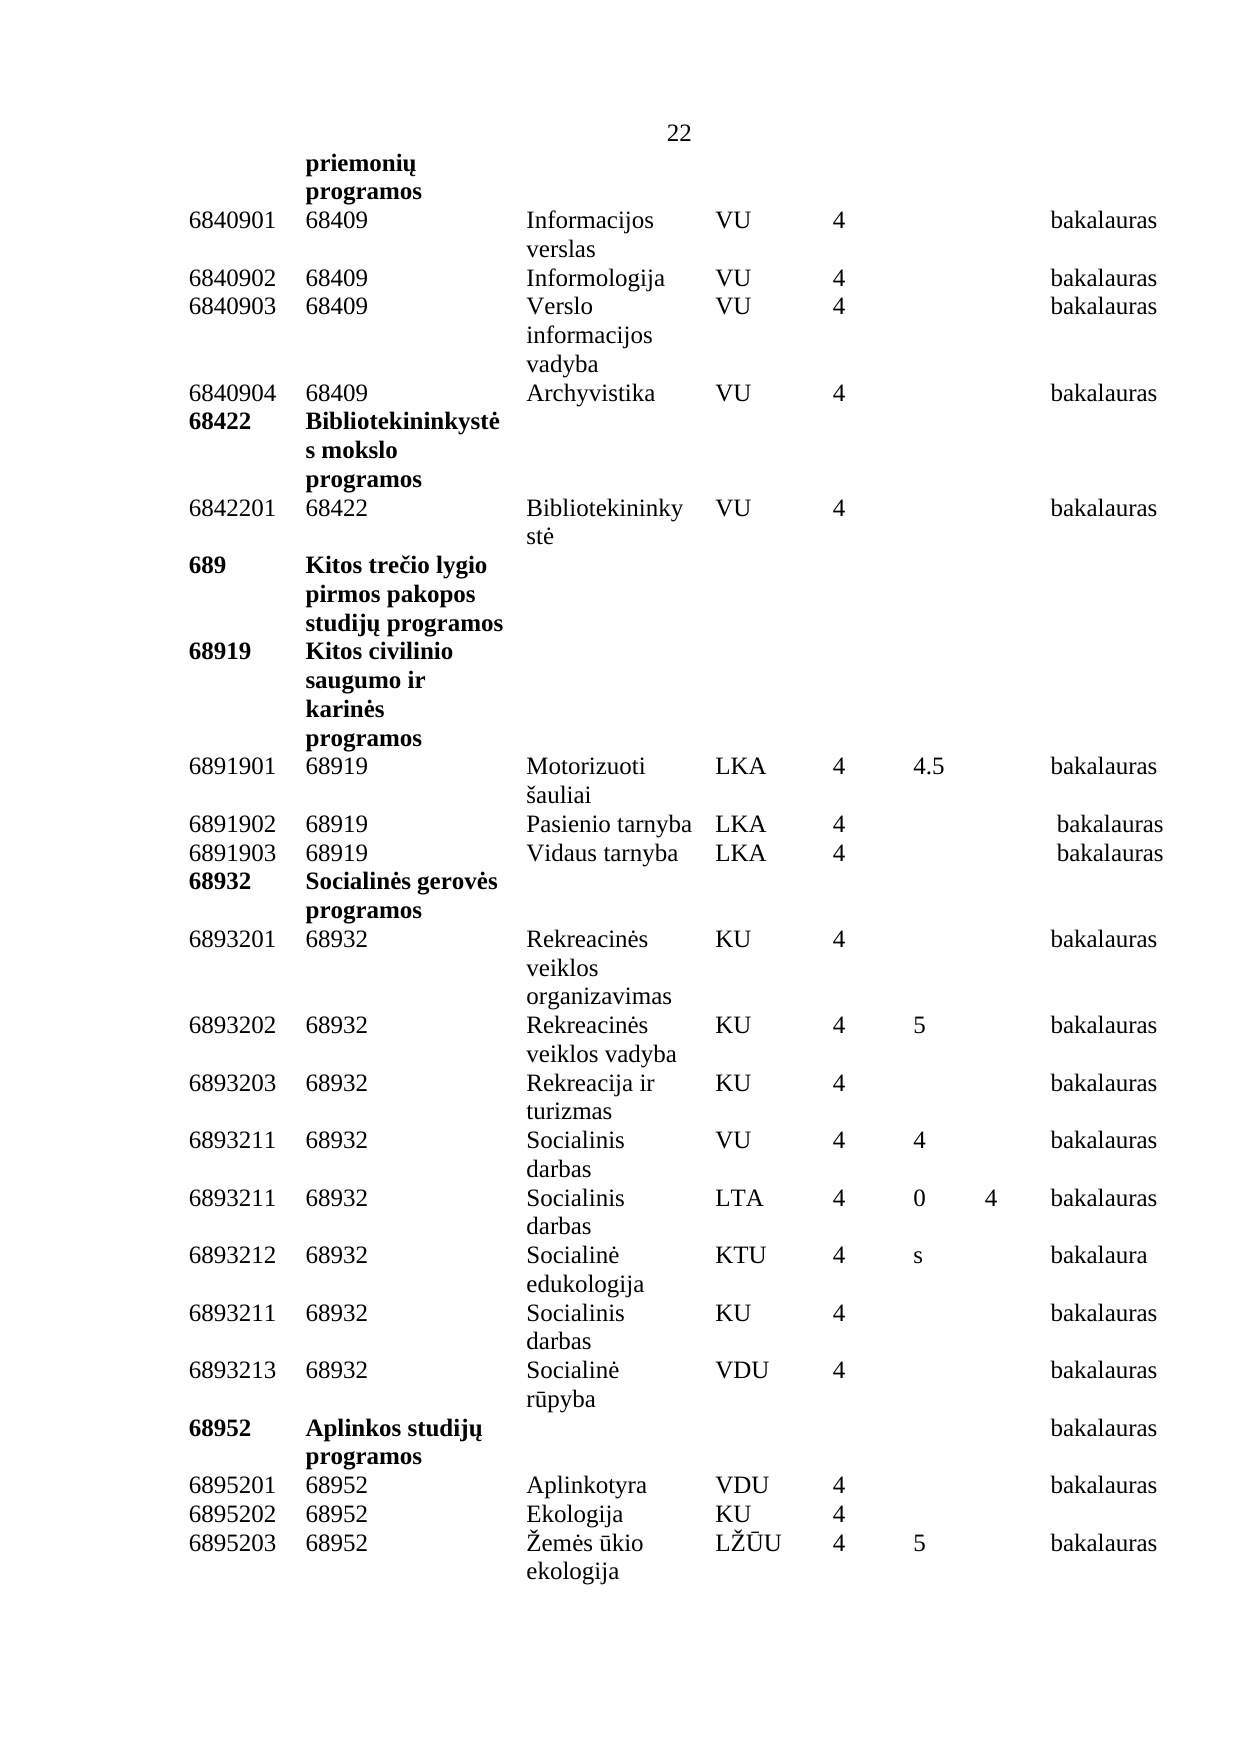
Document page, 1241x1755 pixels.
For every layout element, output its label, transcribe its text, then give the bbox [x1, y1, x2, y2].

table_cell [1039, 406, 1197, 493]
table_cell [1202, 406, 1207, 493]
table_cell [1202, 636, 1207, 751]
table_cell [1197, 1125, 1202, 1183]
table_cell [821, 866, 902, 924]
table_cell KU [704, 1010, 821, 1068]
table_cell VU [704, 493, 821, 550]
table_cell [973, 1413, 1039, 1470]
table_cell [902, 205, 973, 263]
table_cell [704, 148, 821, 205]
table_cell [1202, 866, 1207, 924]
table_cell 68409 [294, 378, 515, 406]
table_cell 68919 [294, 751, 515, 809]
table_cell [1197, 1528, 1202, 1585]
table_cell [902, 924, 973, 1010]
table_cell [1202, 1240, 1207, 1298]
table_cell 6895202 [177, 1499, 294, 1528]
table_cell [1197, 1298, 1202, 1355]
table_cell LKA [704, 809, 821, 838]
table_cell [973, 924, 1039, 1010]
table_cell 68932 [294, 1183, 515, 1240]
table_cell 4 [821, 1010, 902, 1068]
table_cell [902, 866, 973, 924]
table_cell 6840901 [177, 205, 294, 263]
table_cell 68422 [294, 493, 515, 550]
table_cell 4 [821, 1499, 902, 1528]
table_cell VDU [704, 1355, 821, 1413]
table_cell [973, 866, 1039, 924]
table_cell KU [704, 924, 821, 1010]
table_cell Kitos trečio lygio pirmos pakopos studijų programos [294, 550, 515, 636]
table_cell 68422 [177, 406, 294, 493]
table_cell 5 [902, 1528, 973, 1585]
table_cell [902, 291, 973, 378]
table_cell [1202, 205, 1207, 263]
table_cell [973, 291, 1039, 378]
table_cell [1202, 809, 1207, 838]
table_cell 6893202 [177, 1010, 294, 1068]
table_cell 4 [973, 1183, 1039, 1240]
table_cell KU [704, 1068, 821, 1125]
table_cell LKA [704, 838, 821, 866]
table_cell [973, 406, 1039, 493]
table_cell bakalauras [1039, 1528, 1197, 1585]
table_cell Archyvistika [515, 378, 704, 406]
table_cell 6893211 [177, 1298, 294, 1355]
table_cell [902, 493, 973, 550]
table_cell 4 [821, 924, 902, 1010]
table_cell 4 [821, 263, 902, 291]
table_cell [902, 550, 973, 636]
table_cell VU [704, 205, 821, 263]
table_cell 4 [821, 751, 902, 809]
table_cell [973, 1125, 1039, 1183]
table_cell [973, 838, 1039, 866]
table_cell 4 [821, 1298, 902, 1355]
table_cell [1197, 1499, 1202, 1528]
table_cell [1197, 1068, 1202, 1125]
table_cell [1039, 636, 1197, 751]
table_cell [1197, 636, 1202, 751]
table_cell [1197, 148, 1202, 205]
table_cell 4 [821, 1470, 902, 1499]
table_cell [1202, 550, 1207, 636]
table_cell 68919 [177, 636, 294, 751]
table_cell 68932 [294, 1355, 515, 1413]
table_cell 6893211 [177, 1183, 294, 1240]
table_cell [1202, 1010, 1207, 1068]
table_cell 6891902 [177, 809, 294, 838]
table_cell KU [704, 1499, 821, 1528]
table_cell [1202, 493, 1207, 550]
table_cell [902, 378, 973, 406]
table_cell Bibliotekininkystės mokslo programos [294, 406, 515, 493]
table_cell 6893213 [177, 1355, 294, 1413]
table_cell bakalauras [1039, 751, 1197, 809]
table_cell [1197, 751, 1202, 809]
table_cell [821, 406, 902, 493]
table_cell [973, 751, 1039, 809]
table_cell 68919 [294, 809, 515, 838]
table_cell 4 [821, 378, 902, 406]
table_cell [973, 1068, 1039, 1125]
table_cell [1039, 866, 1197, 924]
table_cell Informologija [515, 263, 704, 291]
table_cell Socialinė edukologija [515, 1240, 704, 1298]
table_cell [704, 866, 821, 924]
table_cell [704, 1413, 821, 1470]
table_cell [1202, 291, 1207, 378]
table_cell [1197, 263, 1202, 291]
table_cell [902, 636, 973, 751]
table_cell [1202, 1470, 1207, 1499]
table_cell bakalauras [1039, 1470, 1197, 1499]
table_cell Rekreacinės veiklos organizavimas [515, 924, 704, 1010]
table_cell 68952 [294, 1499, 515, 1528]
table_cell 6842201 [177, 493, 294, 550]
table_cell 68409 [294, 205, 515, 263]
table_cell 68952 [294, 1528, 515, 1585]
table_cell 6893212 [177, 1240, 294, 1298]
table_cell [902, 1355, 973, 1413]
table_cell 4 [821, 291, 902, 378]
table_cell [1197, 1355, 1202, 1413]
table_cell [515, 636, 704, 751]
table_cell [1202, 263, 1207, 291]
table_cell Informacijos verslas [515, 205, 704, 263]
table_cell [1197, 205, 1202, 263]
table_cell Ekologija [515, 1499, 704, 1528]
table_cell [821, 1413, 902, 1470]
table_cell 68932 [177, 866, 294, 924]
table_cell Socialinis darbas [515, 1125, 704, 1183]
table_cell 4 [821, 1240, 902, 1298]
table_cell [1197, 838, 1202, 866]
table_cell Socialinis darbas [515, 1298, 704, 1355]
table_cell [1039, 1499, 1197, 1528]
table_cell bakalauras [1039, 1068, 1197, 1125]
table_cell [515, 148, 704, 205]
table_cell [973, 263, 1039, 291]
table_cell 4 [821, 809, 902, 838]
table_cell 6893201 [177, 924, 294, 1010]
table_cell bakalauras [1039, 291, 1197, 378]
table_cell [1202, 148, 1207, 205]
table_cell 4 [821, 1528, 902, 1585]
table_cell VU [704, 263, 821, 291]
table_cell [1197, 1470, 1202, 1499]
table_cell 6891901 [177, 751, 294, 809]
table_cell bakalauras [1039, 809, 1197, 838]
table_cell [1197, 866, 1202, 924]
table_cell bakalauras [1039, 205, 1197, 263]
table_cell [973, 378, 1039, 406]
table_cell [902, 1470, 973, 1499]
table_cell [515, 550, 704, 636]
table_cell [902, 148, 973, 205]
table_cell [1202, 1298, 1207, 1355]
table_cell 4 [821, 1183, 902, 1240]
table_cell VU [704, 1125, 821, 1183]
table_cell [1197, 1413, 1202, 1470]
table_cell [973, 205, 1039, 263]
table_cell 4 [821, 205, 902, 263]
table_cell [1197, 1240, 1202, 1298]
table_cell [973, 1240, 1039, 1298]
table_cell [902, 1298, 973, 1355]
table_cell 4 [821, 838, 902, 866]
table_cell [973, 1499, 1039, 1528]
table_cell 0 [902, 1183, 973, 1240]
table_cell 6893203 [177, 1068, 294, 1125]
table_cell [177, 148, 294, 205]
table_cell Rekreacija ir turizmas [515, 1068, 704, 1125]
table_cell bakalauras [1039, 924, 1197, 1010]
table_cell bakalauras [1039, 1298, 1197, 1355]
table_cell [1197, 809, 1202, 838]
table_cell LTA [704, 1183, 821, 1240]
table_cell [1202, 1183, 1207, 1240]
table_cell [1197, 550, 1202, 636]
table_cell [1202, 1528, 1207, 1585]
table_cell [902, 406, 973, 493]
table_cell VU [704, 378, 821, 406]
table_cell [973, 148, 1039, 205]
table_cell [704, 550, 821, 636]
table_cell [1202, 1499, 1207, 1528]
table_cell 6840903 [177, 291, 294, 378]
table_cell [973, 1528, 1039, 1585]
table_cell Kitos civilinio saugumo ir karinės programos [294, 636, 515, 751]
table_cell 4 [821, 1125, 902, 1183]
table_cell Rekreacinės veiklos vadyba [515, 1010, 704, 1068]
table_cell 4 [821, 493, 902, 550]
table_cell [902, 838, 973, 866]
table_cell [902, 1068, 973, 1125]
table_cell 6840902 [177, 263, 294, 291]
table_cell 4.5 [902, 751, 973, 809]
table_cell 6895201 [177, 1470, 294, 1499]
table_cell 68932 [294, 1240, 515, 1298]
table_cell [821, 148, 902, 205]
table_cell 6893211 [177, 1125, 294, 1183]
table_cell [1202, 1068, 1207, 1125]
table_cell [515, 866, 704, 924]
table_cell [973, 809, 1039, 838]
table_cell [902, 809, 973, 838]
table_cell [1202, 924, 1207, 1010]
table_cell [1197, 1183, 1202, 1240]
table_cell bakalaura [1039, 1240, 1197, 1298]
table_cell [1197, 1010, 1202, 1068]
table_cell [1197, 291, 1202, 378]
table_cell 68932 [294, 924, 515, 1010]
table_cell [1202, 1125, 1207, 1183]
table_cell [1197, 406, 1202, 493]
table_cell Bibliotekininkystė [515, 493, 704, 550]
table_cell 689 [177, 550, 294, 636]
table_cell [515, 1413, 704, 1470]
table_cell Žemės ūkio ekologija [515, 1528, 704, 1585]
table_cell 68919 [294, 838, 515, 866]
table_cell 68409 [294, 291, 515, 378]
table_cell [973, 1470, 1039, 1499]
table_cell bakalauras [1039, 263, 1197, 291]
table_cell [1039, 550, 1197, 636]
table_cell bakalauras [1039, 1355, 1197, 1413]
table_cell 68409 [294, 263, 515, 291]
table_cell LŽŪU [704, 1528, 821, 1585]
table_cell bakalauras [1039, 1010, 1197, 1068]
table_cell [1202, 838, 1207, 866]
table_cell [973, 1298, 1039, 1355]
table_cell [1202, 1413, 1207, 1470]
table_cell [515, 406, 704, 493]
table_cell VU [704, 291, 821, 378]
table_cell bakalauras [1039, 1125, 1197, 1183]
table_cell 4 [821, 1068, 902, 1125]
table_cell VDU [704, 1470, 821, 1499]
table_cell [821, 636, 902, 751]
table_cell [1202, 378, 1207, 406]
table_cell bakalauras [1039, 1413, 1197, 1470]
table_cell [902, 1499, 973, 1528]
table_cell Verslo informacijos vadyba [515, 291, 704, 378]
table_cell [973, 636, 1039, 751]
table_cell Vidaus tarnyba [515, 838, 704, 866]
table_cell [902, 1413, 973, 1470]
table_cell 68932 [294, 1298, 515, 1355]
table_cell bakalauras [1039, 1183, 1197, 1240]
table_cell [973, 550, 1039, 636]
table_cell 68932 [294, 1068, 515, 1125]
table_cell Socialinė rūpyba [515, 1355, 704, 1413]
table_cell 68952 [177, 1413, 294, 1470]
table_cell KU [704, 1298, 821, 1355]
table_cell 68932 [294, 1010, 515, 1068]
table_cell bakalauras [1039, 838, 1197, 866]
table_cell bakalauras [1039, 493, 1197, 550]
table_cell Motorizuoti šauliai [515, 751, 704, 809]
table_cell [821, 550, 902, 636]
table_cell Aplinkos studijų programos [294, 1413, 515, 1470]
table_cell 6895203 [177, 1528, 294, 1585]
table_cell bakalauras [1039, 378, 1197, 406]
table_cell [1197, 378, 1202, 406]
table_cell Aplinkotyra [515, 1470, 704, 1499]
table_cell s [902, 1240, 973, 1298]
table_cell [704, 636, 821, 751]
table_cell 6840904 [177, 378, 294, 406]
table_cell [973, 1355, 1039, 1413]
table_cell 4 [902, 1125, 973, 1183]
table_cell LKA [704, 751, 821, 809]
table_cell 4 [821, 1355, 902, 1413]
table_cell 5 [902, 1010, 973, 1068]
table_cell [1197, 924, 1202, 1010]
table_cell 6891903 [177, 838, 294, 866]
table_cell Socialinis darbas [515, 1183, 704, 1240]
table_cell 68952 [294, 1470, 515, 1499]
table_cell [1202, 751, 1207, 809]
table_cell [1197, 493, 1202, 550]
table_cell priemonių programos [294, 148, 515, 205]
table_cell [902, 263, 973, 291]
table_cell [973, 1010, 1039, 1068]
table_cell [973, 493, 1039, 550]
table_cell KTU [704, 1240, 821, 1298]
table_cell [704, 406, 821, 493]
table_cell Socialinės gerovės programos [294, 866, 515, 924]
table_cell [1202, 1355, 1207, 1413]
table_cell Pasienio tarnyba [515, 809, 704, 838]
table_cell 68932 [294, 1125, 515, 1183]
table_cell [1039, 148, 1197, 205]
